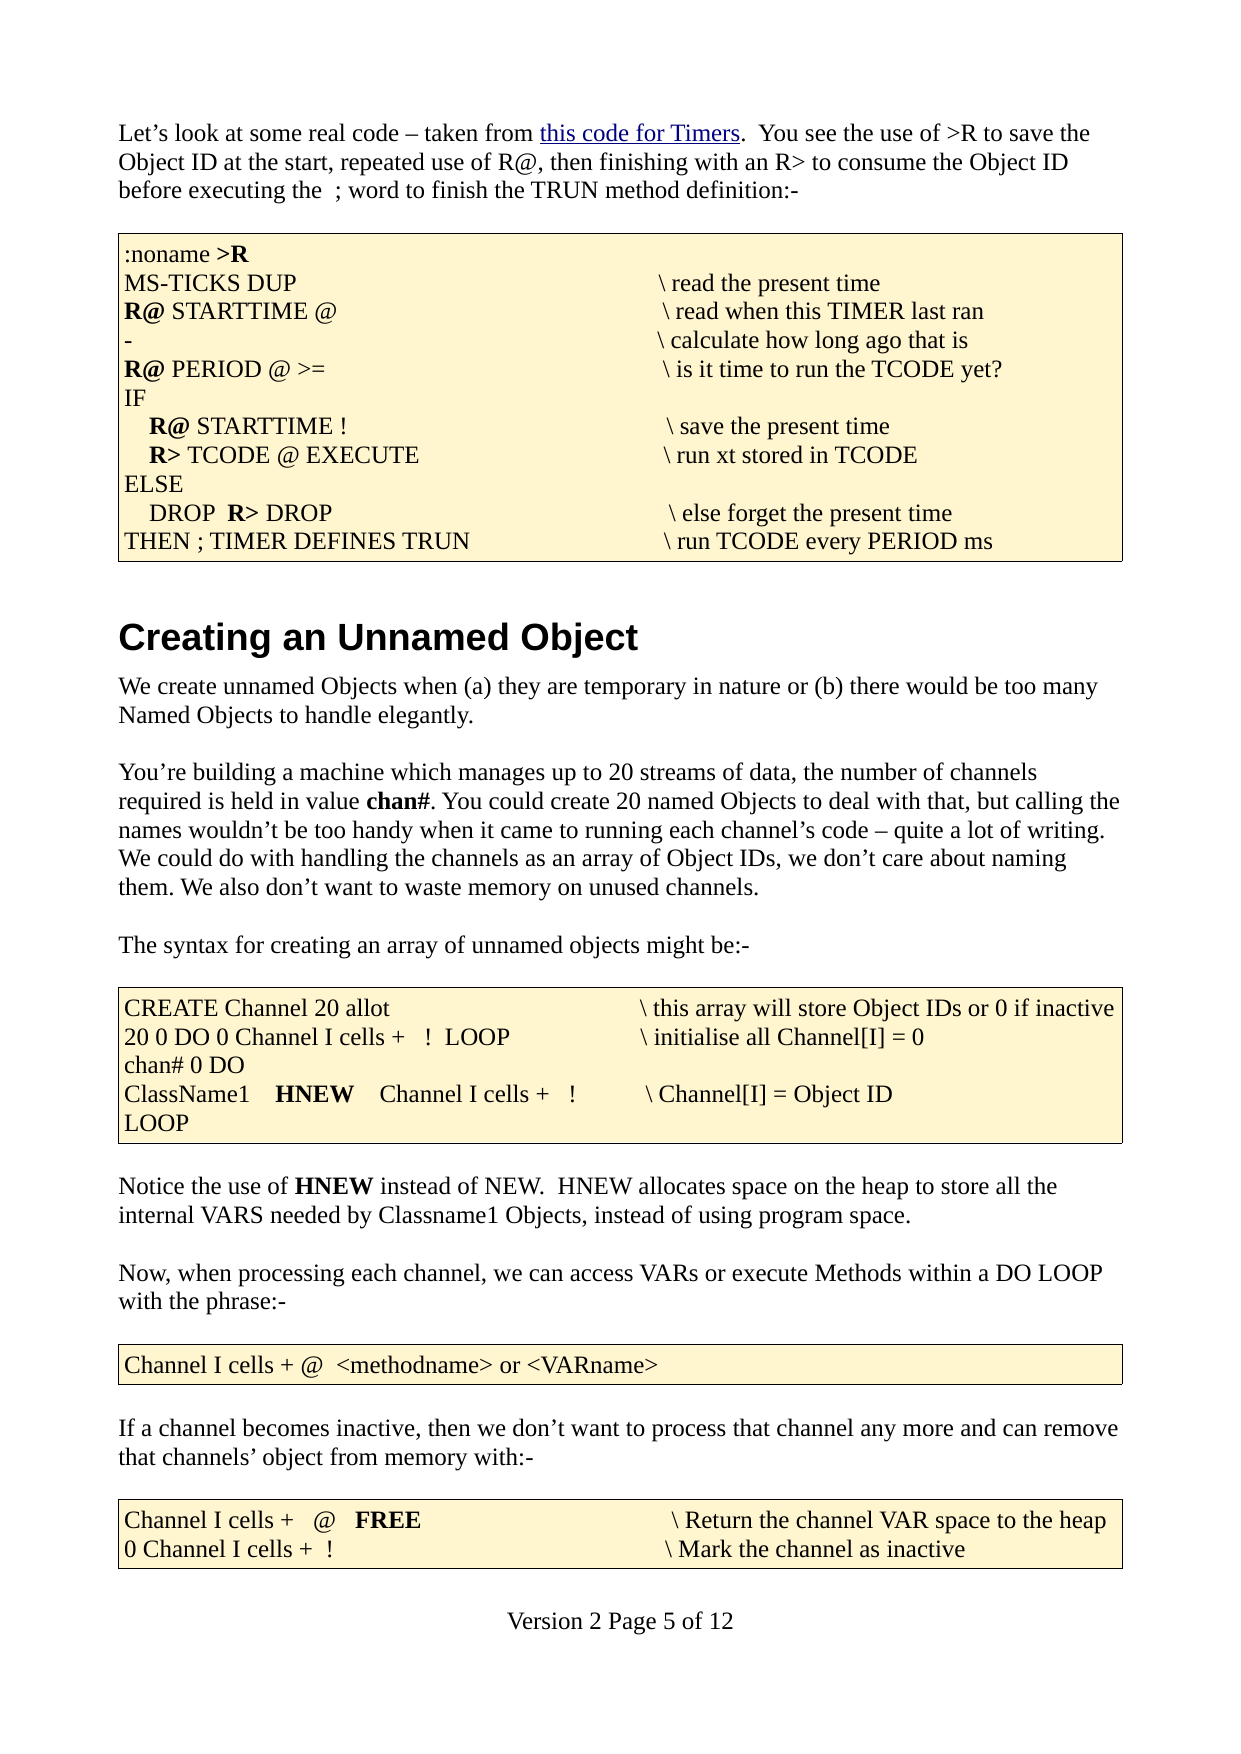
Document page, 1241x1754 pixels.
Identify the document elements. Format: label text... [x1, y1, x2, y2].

text The syntax for creating an array of unnamed objects might be:- [118, 930, 1122, 958]
text Now, when processing each channel, we can access VARs or execute Methods within a DO LOOP with the phrase:- [118, 1258, 1122, 1315]
text If a channel becomes inactive, then we don’t want to process that channel any more and can remove that channels’ object from memory with:- [118, 1413, 1122, 1471]
table_header :noname >R MS-TICKS DUP \ read the present time R@ STARTTIME @ \ read when this TIMER last ran - \ calculate how long ago that is R@ PERIOD @ >= \ is it time to run the TCODE yet? IF R@ STARTTIME ! \ save the present time R> TCODE @ EXECUTE \ run xt stored in TCODE ELSE DROP R> DROP \ else forget the present time THEN ; TIMER DEFINES TRUN \ run TCODE every PERIOD ms [119, 234, 1122, 561]
table_header CREATE Channel 20 allot \ this array will store Object IDs or 0 if inactive 20 0 DO 0 Channel I cells + ! LOOP \ initialise all Channel[I] = 0 chan# 0 DO ClassName1 HNEW Channel I cells + ! \ Channel[I] = Object ID LOOP [119, 988, 1122, 1142]
table_header Channel I cells + @ FREE \ Return the channel VAR space to the heap 0 Channel I cells + ! \ Mark the channel as inactive [119, 1500, 1122, 1568]
text Let’s look at some real code – taken from this code for Timers. You see the use of >R to save the Object ID at the start, repeated use of R@, then finishing with an R> to consume the Object ID before executing the ; word to finish the TRUN method definition:- [118, 118, 1122, 204]
text You’re building a machine which manages up to 20 streams of data, the number of channels required is held in value chan#. You could create 20 named Objects to deal with that, but calling the names wouldn’t be too handy when it came to running each channel’s code – quite a lot of writing. We could do with handling the channels as an array of Object IDs, we don’t care about naming them. We also don’t want to waste memory on unused channels. [118, 757, 1122, 901]
text We create unnamed Objects when (a) they are temporary in nature or (b) there would be too many Named Objects to handle elegantly. [118, 671, 1122, 728]
text Notice the use of HNEW instead of NEW. HNEW allocates space on the heap to store all the internal VARS needed by Classname1 Objects, instead of using program space. [118, 1171, 1122, 1229]
table_header Channel I cells + @ <methodname> or <VARname> [119, 1345, 1122, 1384]
subtitle Creating an Unnamed Object [118, 615, 1122, 658]
